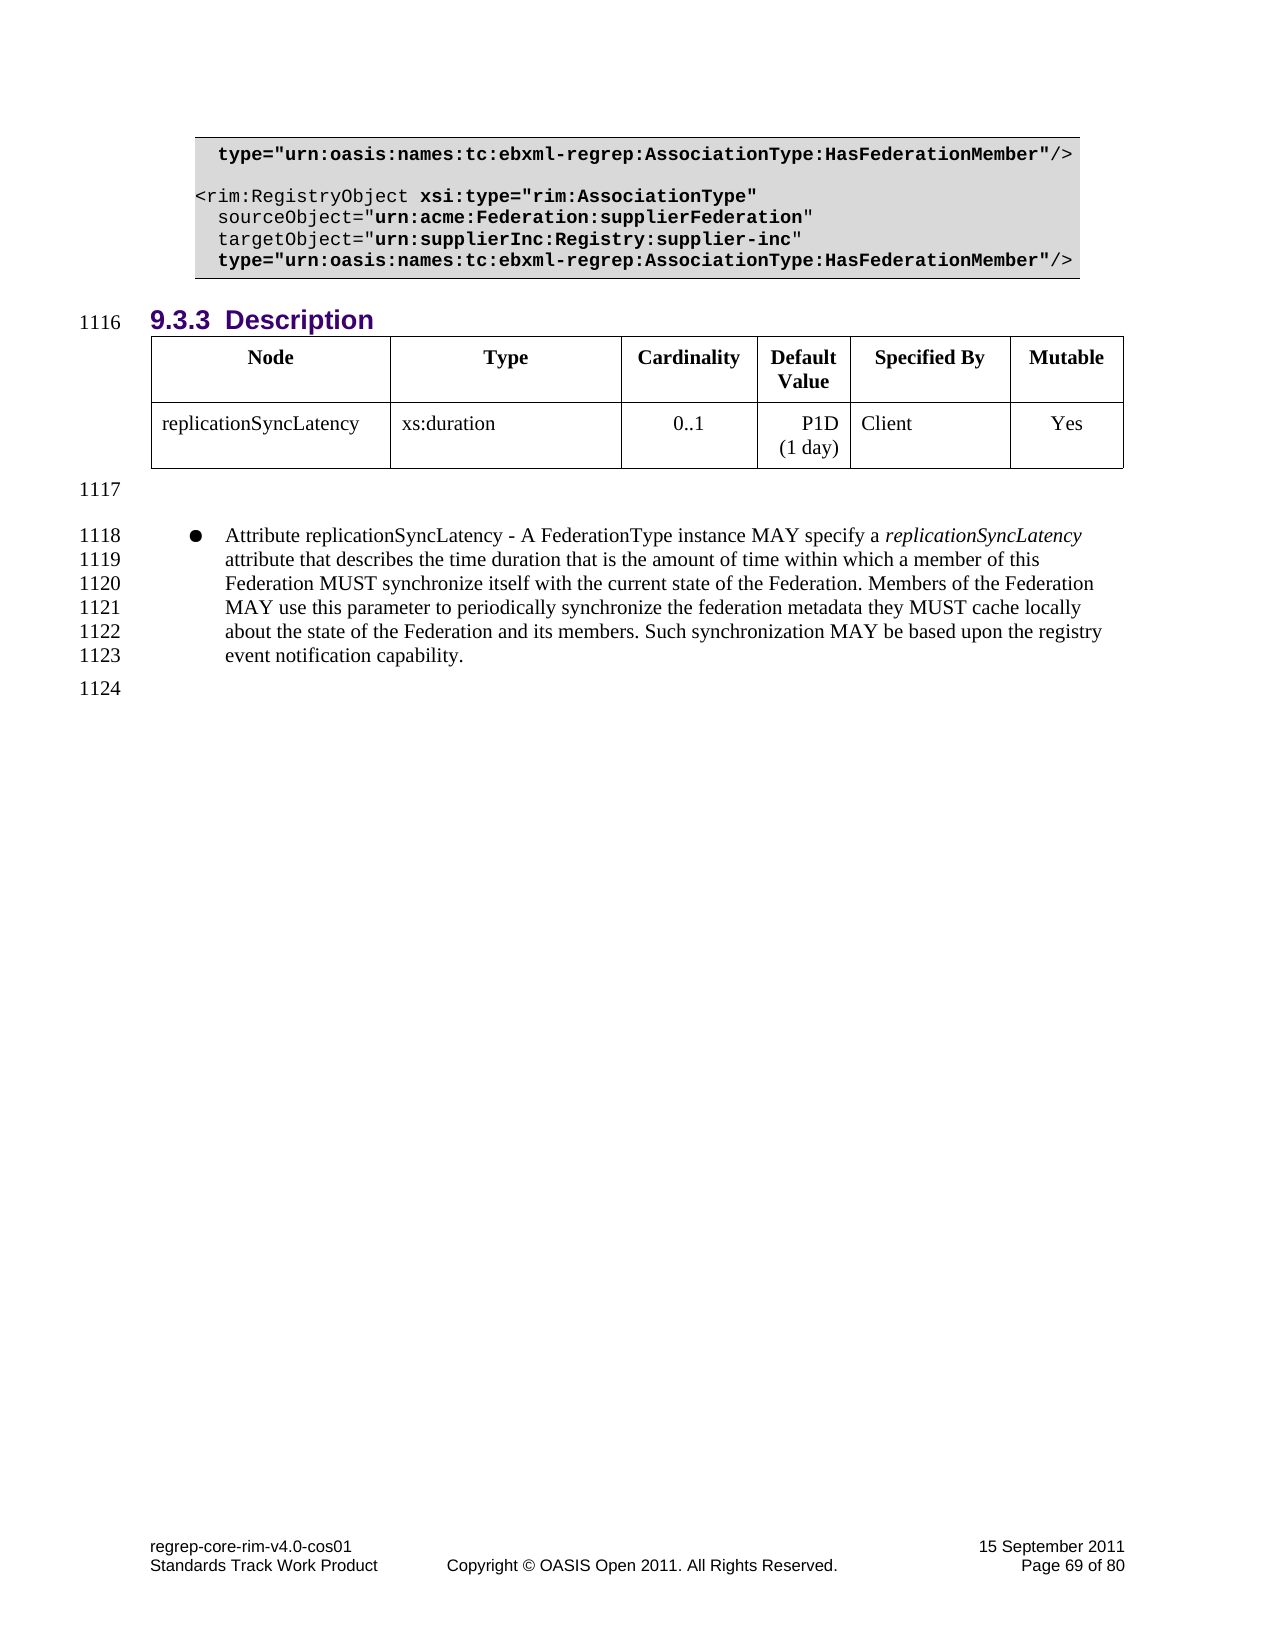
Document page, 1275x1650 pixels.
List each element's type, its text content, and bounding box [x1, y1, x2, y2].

text type="urn:oasis:names:tc:ebxml-regrep:AssociationType:HasFederationMember"/> [195, 243, 1080, 278]
table_cell xs:duration [391, 403, 621, 468]
table_header Specified By [851, 337, 1010, 402]
table_header Node [152, 337, 390, 402]
table_header Default Value [758, 337, 850, 402]
table_cell Client [851, 403, 1010, 468]
table_header Mutable [1011, 337, 1123, 402]
table_cell 0..1 [622, 403, 757, 468]
subtitle Description [150, 304, 1125, 336]
table_cell replicationSyncLatency [152, 403, 390, 468]
table_header Cardinality [622, 337, 757, 402]
table_cell P1D (1 day) [758, 403, 850, 468]
table_cell Yes [1011, 403, 1123, 468]
text targetObject="urn:supplierInc:Registry:supplier-inc" [195, 222, 1080, 243]
text <rim:RegistryObject xsi:type="rim:AssociationType" [195, 180, 1080, 201]
text type="urn:oasis:names:tc:ebxml-regrep:AssociationType:HasFederationMember"/> [195, 138, 1080, 158]
text sourceObject="urn:acme:Federation:supplierFederation" [195, 201, 1080, 222]
list Attribute replicationSyncLatency - A FederationType instance MAY specify a replicationSyncLatency attribute that describes the time duration that is the amount of time within which a member of this Federation MUST synchronize itself with the current state of the Federation. Members of the Federation MAY use this parameter to periodically synchronize the federation metadata they MUST cache locally about the state of the Federation and its members. Such synchronization MAY be based upon the registry event notification capability. [187, 522, 1125, 667]
table_header Type [391, 337, 621, 402]
